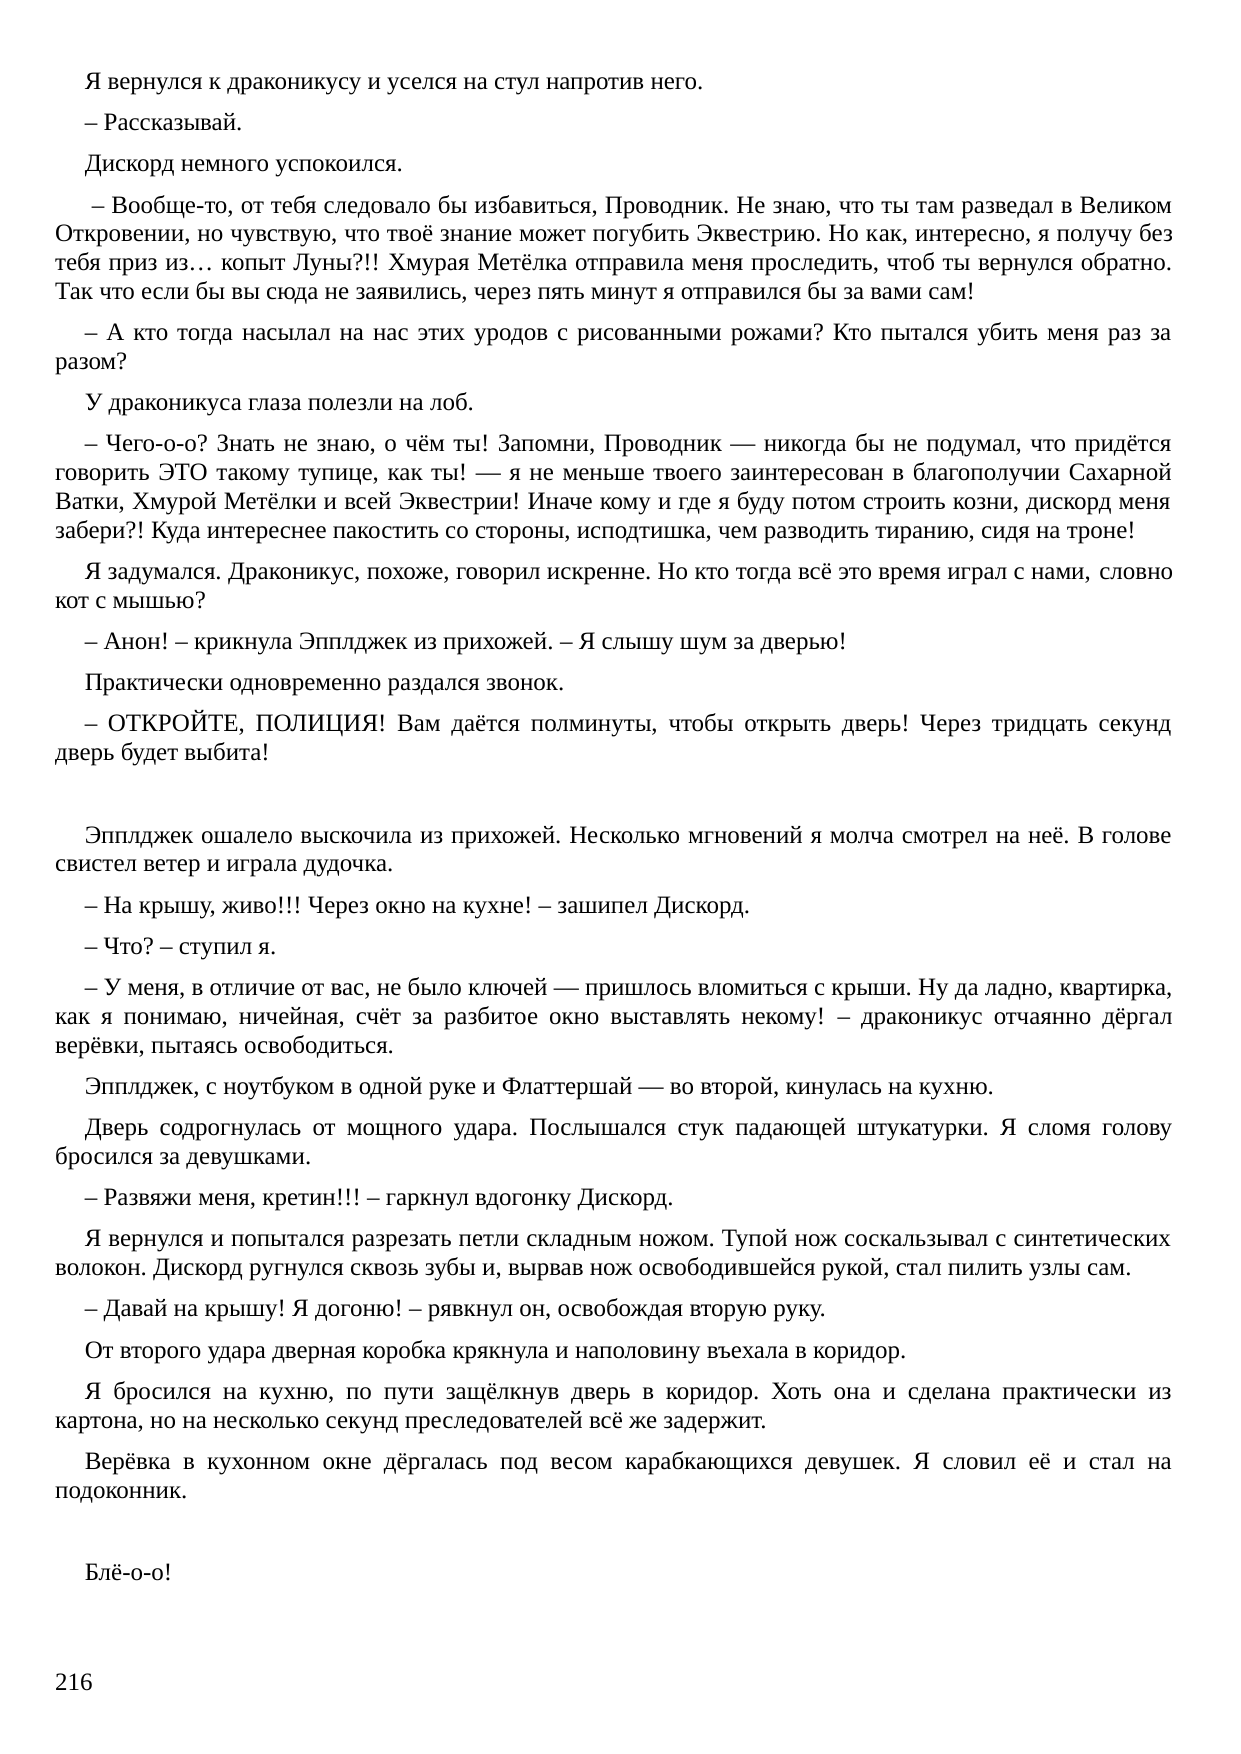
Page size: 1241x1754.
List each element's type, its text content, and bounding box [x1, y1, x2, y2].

text Дискорд немного успокоился. [55, 148, 1173, 177]
text Верёвка в кухонном окне дёргалась под весом карабкающихся девушек. Я словил её и стал на подоконник. [55, 1446, 1173, 1503]
text – На крышу, живо!!! Через окно на кухне! – зашипел Дискорд. [55, 890, 1173, 918]
text Эпплджек, с ноутбуком в одной руке и Флаттершай — во второй, кинулась на кухню. [55, 1071, 1173, 1100]
text – ОТКРОЙТЕ, ПОЛИЦИЯ! Вам даётся полминуты, чтобы открыть дверь! Через тридцать секунд дверь будет выбита! [55, 708, 1173, 766]
text – А кто тогда насылал на нас этих уродов с рисованными рожами? Кто пытался убить меня раз за разом? [55, 317, 1173, 375]
text Я бросился на кухню, по пути защёлкнув дверь в коридор. Хоть она и сделана практически из картона, но на несколько секунд преследователей всё же задержит. [55, 1376, 1173, 1433]
text – Вообще-то, от тебя следовало бы избавиться, Проводник. Не знаю, что ты там разведал в Великом Откровении, но чувствую, что твоё знание может погубить Эквестрию. Но как, интересно, я получу без тебя приз из… копыт Луны?!! Хмурая Метёлка отправила меня проследить, чтоб ты вернулся обратно. Так что если бы вы сюда не заявились, через пять минут я отправился бы за вами сам! [55, 190, 1173, 305]
text – Давай на крышу! Я догоню! – рявкнул он, освобождая вторую руку. [55, 1293, 1173, 1322]
text Эпплджек ошалело выскочила из прихожей. Несколько мгновений я молча смотрел на неё. В голове свистел ветер и играла дудочка. [55, 820, 1173, 877]
text Практически одновременно раздался звонок. [55, 667, 1173, 696]
text Я задумался. Драконикус, похоже, говорил искренне. Но кто тогда всё это время играл с нами, словно кот с мышью? [55, 556, 1173, 613]
text – У меня, в отличие от вас, не было ключей — пришлось вломиться с крыши. Ну да ладно, квартирка, как я понимаю, ничейная, счёт за разбитое окно выставлять некому! – драконикус отчаянно дёргал верёвки, пытаясь освободиться. [55, 972, 1173, 1058]
text – Чего-о-о? Знать не знаю, о чём ты! Запомни, Проводник — никогда бы не подумал, что придётся говорить ЭТО такому тупице, как ты! — я не меньше твоего заинтересован в благополучии Сахарной Ватки, Хмурой Метёлки и всей Эквестрии! Иначе кому и где я буду потом строить козни, дискорд меня забери?! Куда интереснее пакостить со стороны, исподтишка, чем разводить тиранию, сидя на троне! [55, 428, 1173, 543]
text – Что? – ступил я. [55, 931, 1173, 960]
text – Рассказывай. [55, 107, 1173, 136]
text От второго удара дверная коробка крякнула и наполовину въехала в коридор. [55, 1335, 1173, 1363]
text Я вернулся к драконикусу и уселся на стул напротив него. [55, 66, 1173, 95]
text У драконикуса глаза полезли на лоб. [55, 387, 1173, 416]
text Дверь содрогнулась от мощного удара. Послышался стук падающей штукатурки. Я сломя голову бросился за девушками. [55, 1112, 1173, 1170]
text – Развяжи меня, кретин!!! – гаркнул вдогонку Дискорд. [55, 1182, 1173, 1211]
text Блё-о-о! [55, 1557, 1173, 1586]
text – Анон! – крикнула Эпплджек из прихожей. – Я слышу шум за дверью! [55, 626, 1173, 655]
text Я вернулся и попытался разрезать петли складным ножом. Тупой нож соскальзывал с синтетических волокон. Дискорд ругнулся сквозь зубы и, вырвав нож освободившейся рукой, стал пилить узлы сам. [55, 1223, 1173, 1281]
